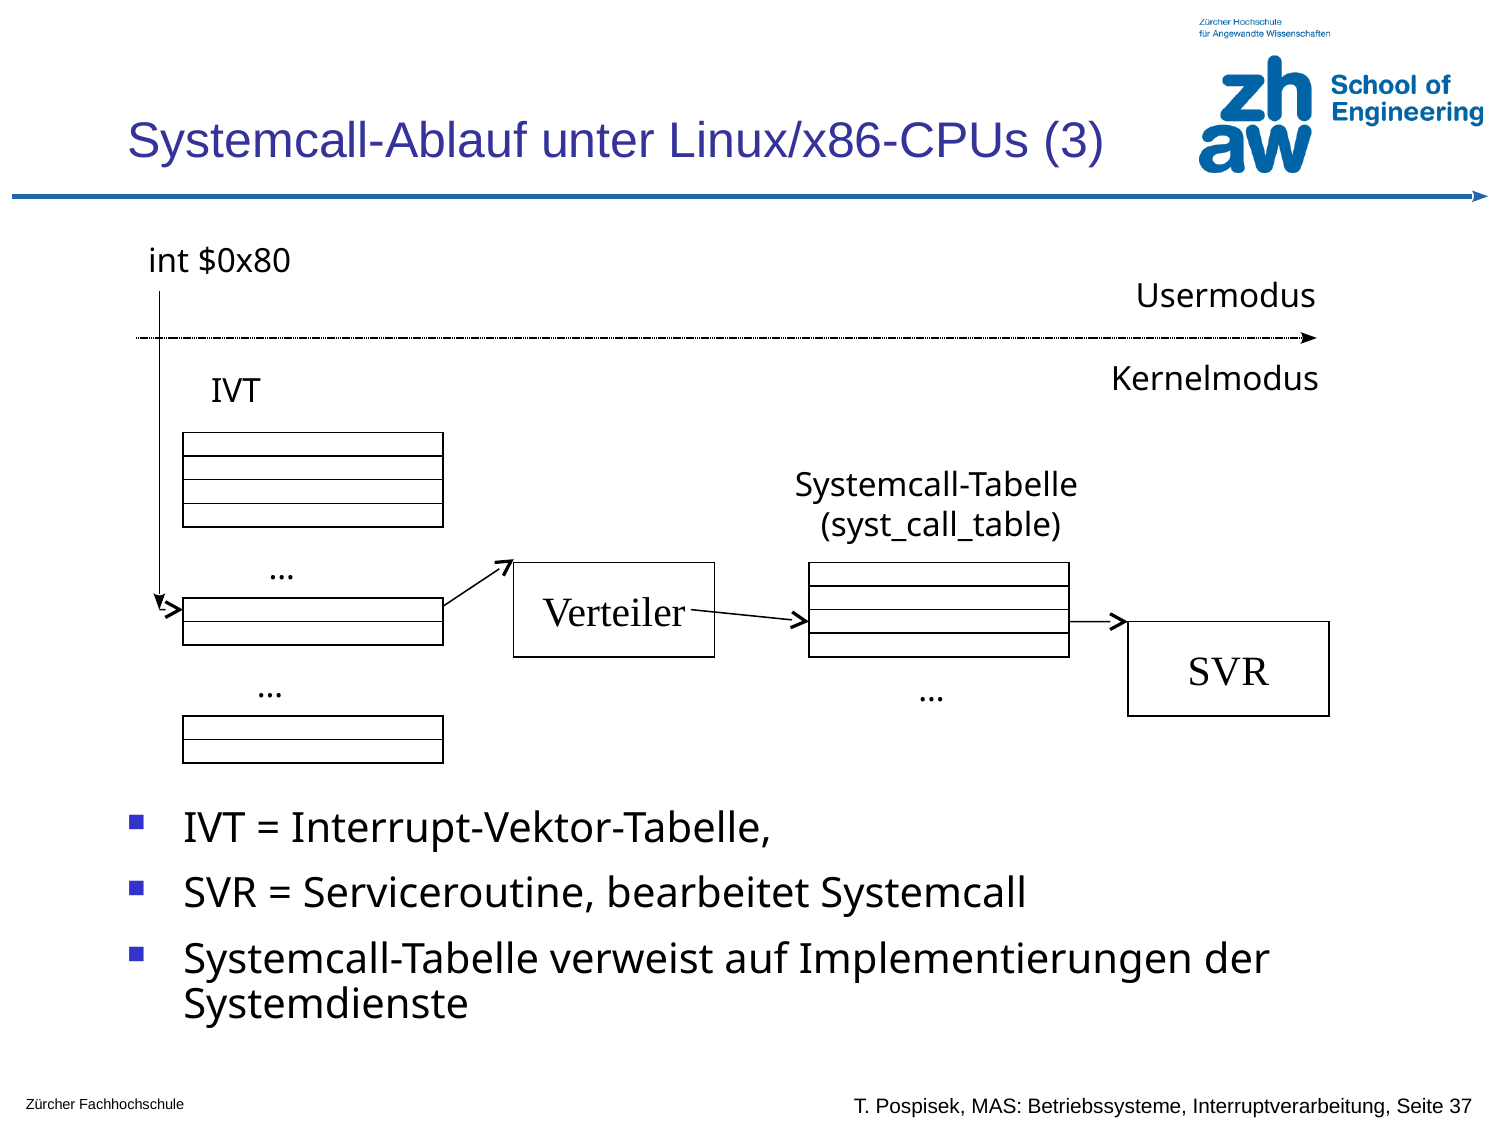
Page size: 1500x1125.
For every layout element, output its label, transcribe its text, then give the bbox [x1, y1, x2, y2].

text_box … [242, 656, 313, 712]
text_box Systemcall-Tabelle (syst_call_table) [780, 456, 1103, 551]
text_box [183, 432, 443, 528]
text_box int $0x80 [133, 231, 307, 287]
text_box [809, 562, 1069, 657]
text_box … [903, 660, 975, 716]
title Systemcall-Ablauf unter Linux/x86-CPUs (3) [112, 66, 1391, 175]
text_box Verteiler [513, 562, 715, 657]
text_box … [253, 538, 325, 594]
text_box Kernelmodus [1096, 349, 1335, 405]
picture [1199, 19, 1483, 173]
text_box IVT = Interrupt-Vektor-Tabelle, SVR = Serviceroutine, bearbeitet Systemcall Systemcall-Tabelle verweist auf Implementierungen der Systemdienste [112, 798, 1388, 949]
text_box [183, 597, 443, 646]
text_box SVR [1127, 621, 1329, 717]
text_box [183, 716, 443, 764]
text_box Usermodus [1120, 267, 1332, 322]
text_box IVT [196, 361, 276, 417]
